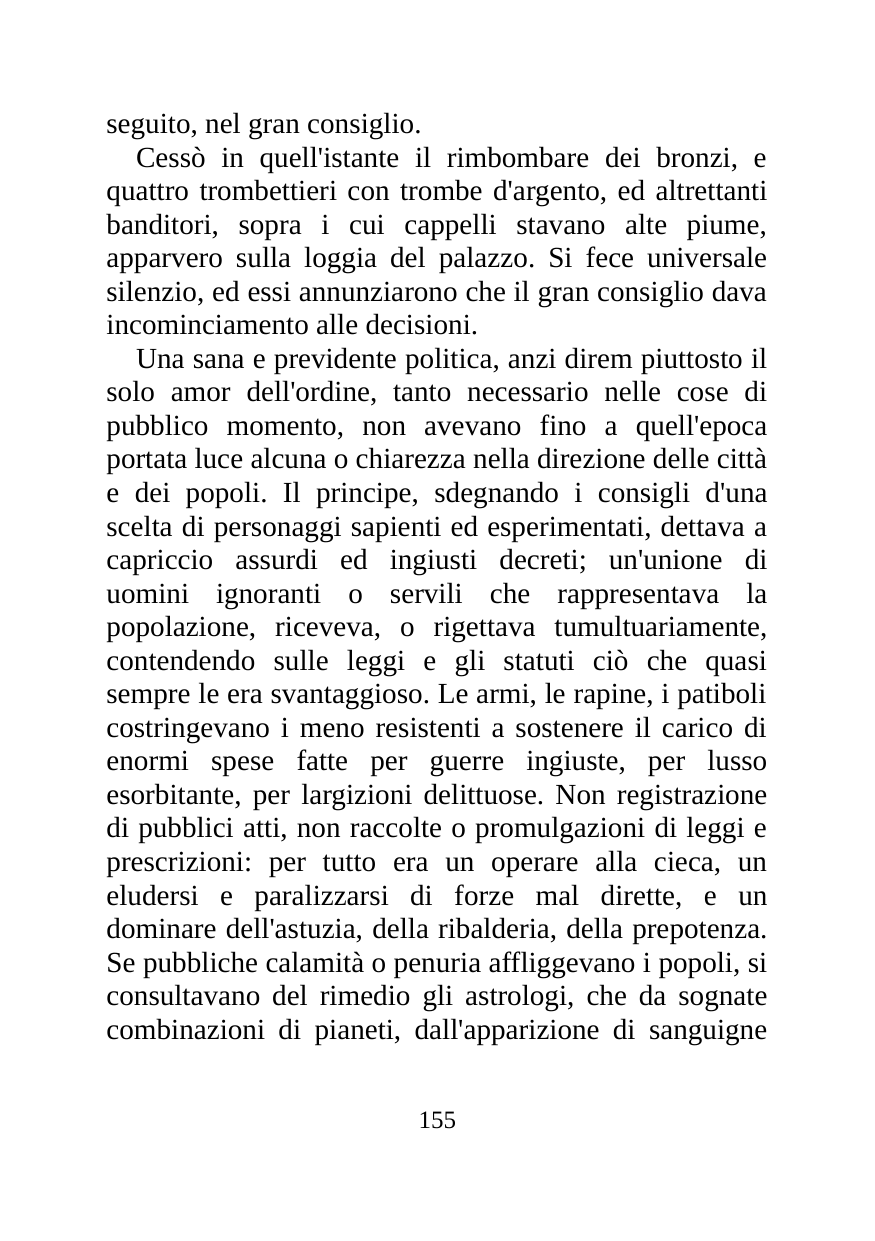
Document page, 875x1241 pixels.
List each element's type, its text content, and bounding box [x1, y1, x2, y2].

text Una sana e previdente politica, anzi direm piuttosto il solo amor dell'ordine, tanto necessario nelle cose di pubblico momento, non avevano fino a quell'epoca portata luce alcuna o chiarezza nella direzione delle città e dei popoli. Il principe, sdegnando i consigli d'una scelta di personaggi sapienti ed esperimentati, dettava a capriccio assurdi ed ingiusti decreti; un'unione di uomini ignoranti o servili che rappresentava la popolazione, riceveva, o rigettava tumultuariamente, contendendo sulle leggi e gli statuti ciò che quasi sempre le era svantaggioso. Le armi, le rapine, i patiboli costringevano i meno resistenti a sostenere il carico di enormi spese fatte per guerre ingiuste, per lusso esorbitante, per largizioni delittuose. Non registrazione di pubblici atti, non raccolte o promulgazioni di leggi e prescrizioni: per tutto era un operare alla cieca, un eludersi e paralizzarsi di forze mal dirette, e un dominare dell'astuzia, della ribalderia, della prepotenza. Se pubbliche calamità o penuria affliggevano i popoli, si consultavano del rimedio gli astrologi, che da sognate combinazioni di pianeti, dall'apparizione di sanguigne [106, 341, 768, 1045]
text seguito, nel gran consiglio. [106, 106, 768, 140]
text Cessò in quell'istante il rimbombare dei bronzi, e quattro trombettieri con trombe d'argento, ed altrettanti banditori, sopra i cui cappelli stavano alte piume, apparvero sulla loggia del palazzo. Si fece universale silenzio, ed essi annunziarono che il gran consiglio dava incominciamento alle decisioni. [106, 140, 768, 341]
